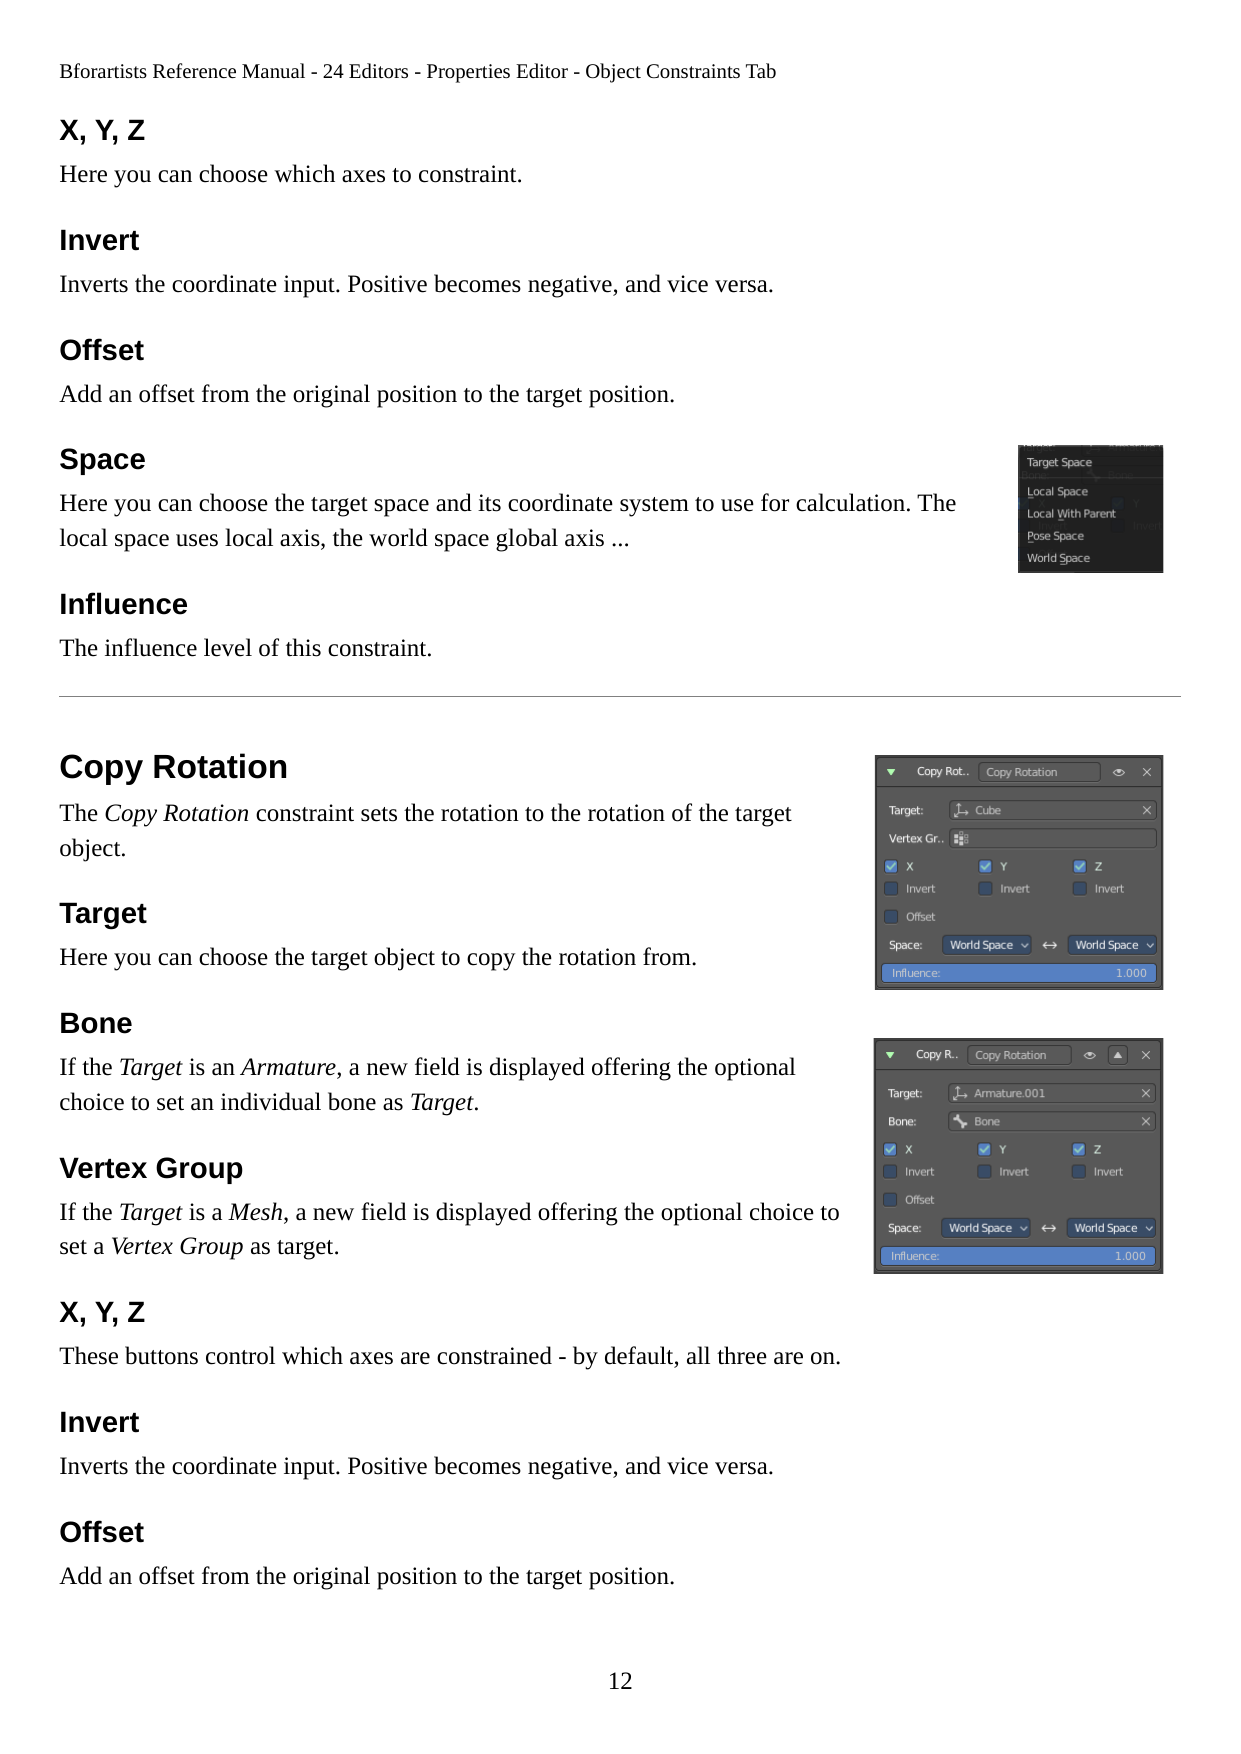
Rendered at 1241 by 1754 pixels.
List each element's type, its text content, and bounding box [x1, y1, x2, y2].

text Inverts the coordinate input. Positive becomes negative, and vice versa. [59, 269, 1181, 297]
subtitle Target [59, 896, 874, 930]
subtitle Vertex Group [59, 1151, 873, 1184]
subtitle Space [59, 442, 1181, 476]
subtitle [1164, 896, 1181, 930]
subtitle Copy Rotation [59, 747, 1181, 786]
text If the Target is a Mesh, a new field is displayed offering the optional choice to set a Vertex Group as target. [59, 1197, 873, 1260]
text Here you can choose the target object to copy the rotation from. [59, 942, 874, 971]
subtitle Offset [59, 1515, 1181, 1548]
text Here you can choose which axes to constraint. [59, 159, 1181, 188]
text Here you can choose the target space and its coordinate system to use for calculation. The local space uses local axis, the world space global axis ... [59, 488, 1018, 552]
text The influence level of this constraint. [59, 633, 1181, 662]
subtitle Invert [59, 1405, 1181, 1438]
subtitle Invert [59, 222, 1181, 256]
subtitle Influence [59, 587, 1181, 620]
subtitle Bone [59, 1006, 1181, 1040]
text If the Target is an Armature, a new field is displayed offering the optional choice to set an individual bone as Target. [59, 1052, 873, 1116]
subtitle [1164, 1151, 1181, 1184]
subtitle X, Y, Z [59, 113, 1181, 146]
text Add an offset from the original position to the target position. [59, 1561, 1181, 1590]
text Add an offset from the original position to the target position. [59, 379, 1181, 407]
text These buttons control which axes are constrained - by default, all three are on. [59, 1341, 1181, 1370]
text Inverts the coordinate input. Positive becomes negative, and vice versa. [59, 1451, 1181, 1480]
text The Copy Rotation constraint sets the rotation to the rotation of the target object. [59, 798, 874, 861]
picture [873, 1038, 1164, 1274]
picture [1018, 445, 1164, 573]
picture [874, 755, 1164, 990]
subtitle X, Y, Z [59, 1295, 1181, 1329]
subtitle Offset [59, 332, 1181, 366]
